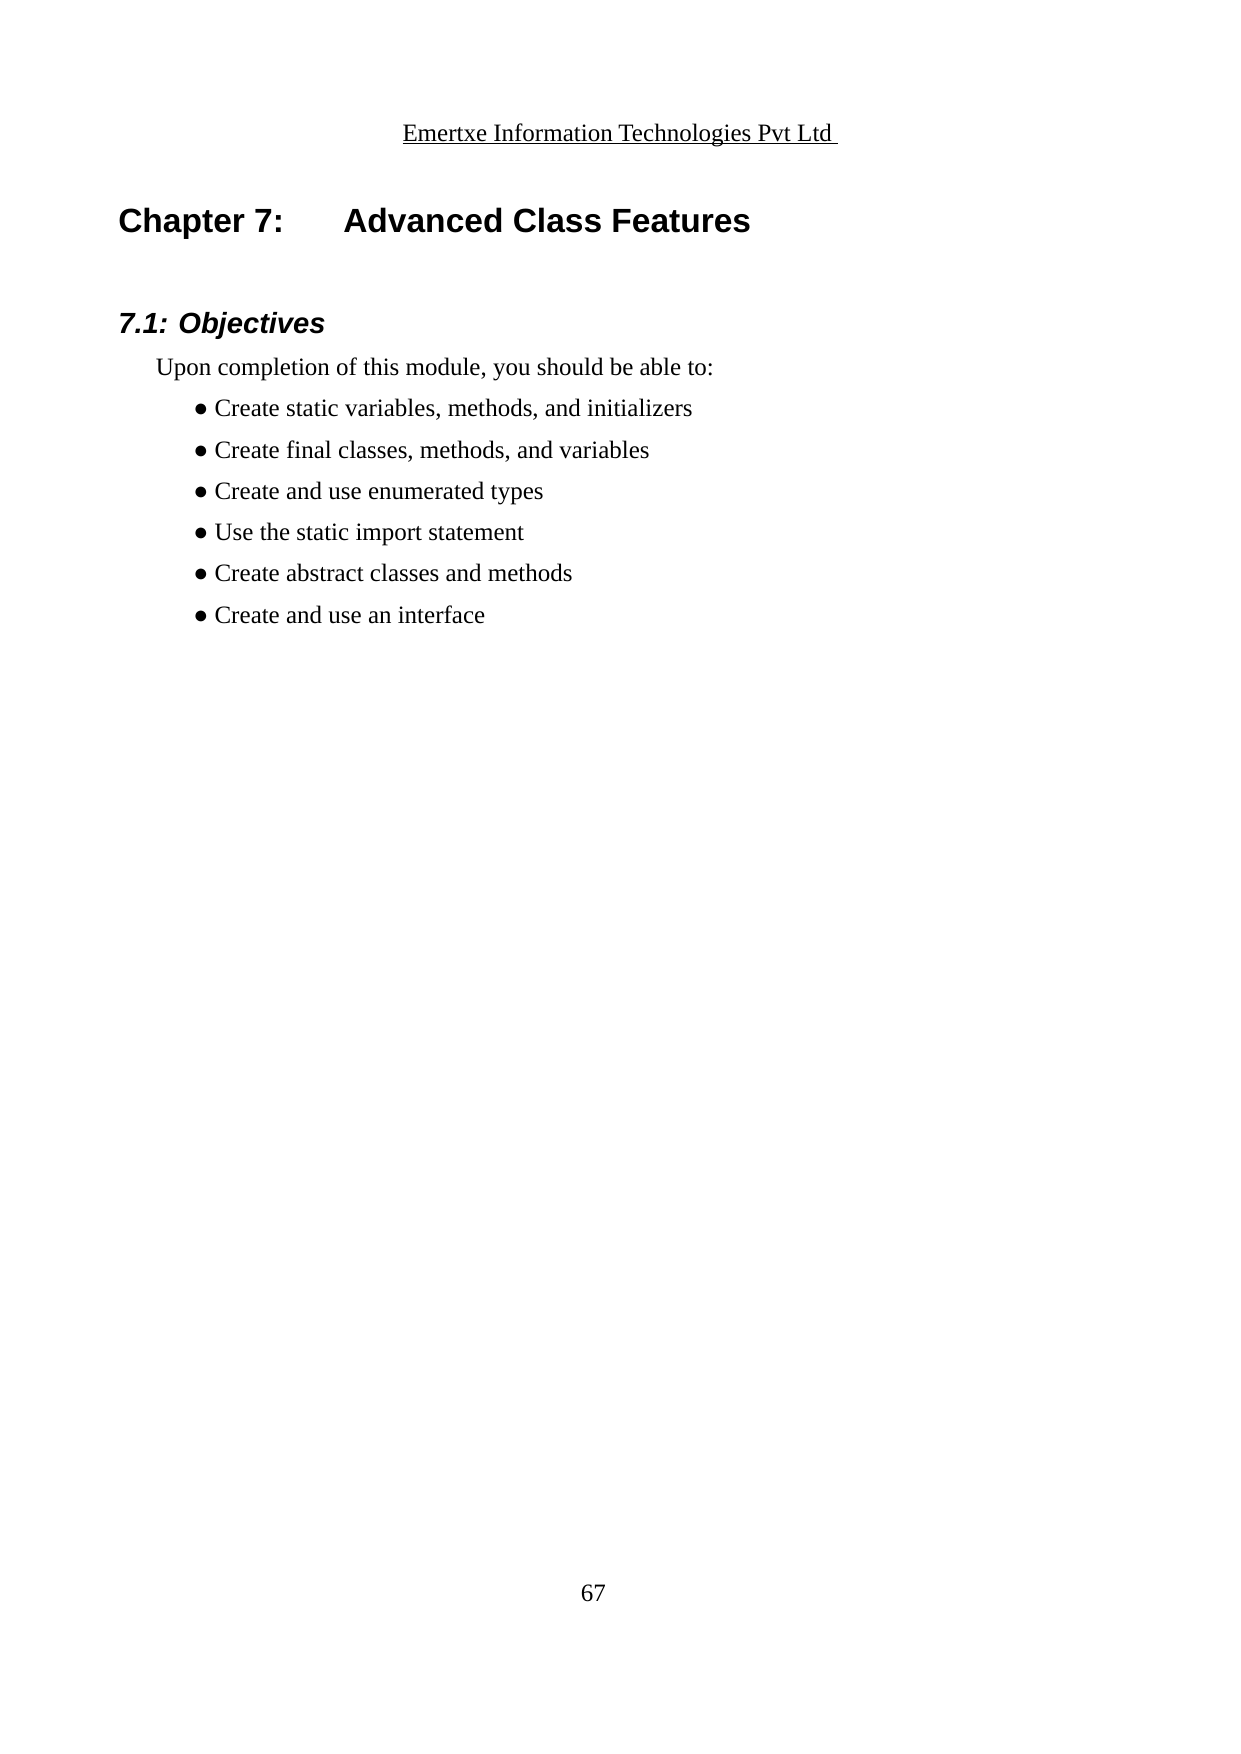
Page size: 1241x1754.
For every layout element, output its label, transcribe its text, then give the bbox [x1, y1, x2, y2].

text ● Create final classes, methods, and variables [118, 435, 1122, 463]
subtitle Objectives [118, 306, 1122, 340]
subtitle Advanced Class Features [118, 201, 1122, 240]
text ● Create and use enumerated types [118, 476, 1122, 505]
text ● Use the static import statement [118, 517, 1122, 546]
text ● Create static variables, methods, and initializers [118, 393, 1122, 422]
text Upon completion of this module, you should be able to: [118, 352, 1122, 381]
text ● Create abstract classes and methods [118, 558, 1122, 587]
text ● Create and use an interface [118, 600, 1122, 628]
